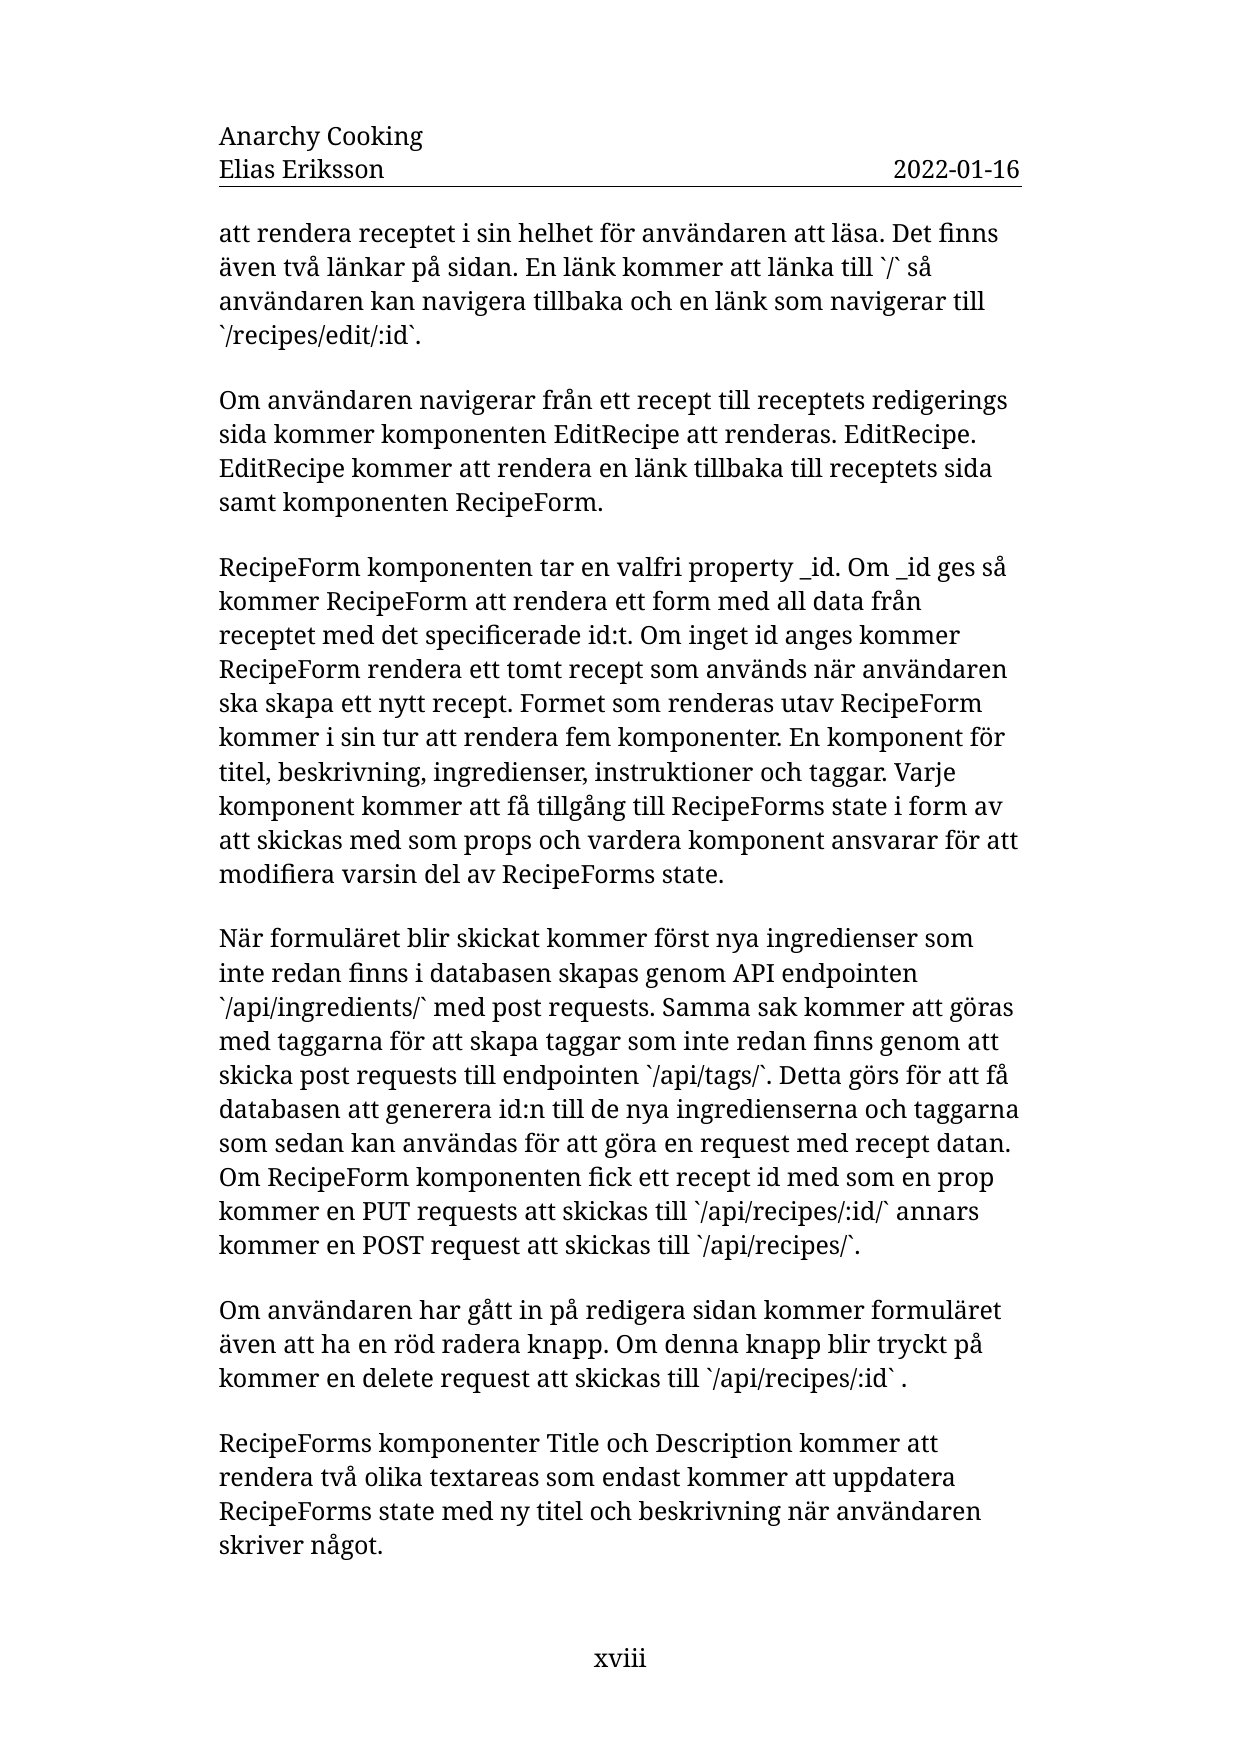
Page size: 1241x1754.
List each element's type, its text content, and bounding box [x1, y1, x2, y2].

text RecipeForms komponenter Title och Description kommer att rendera två olika textareas som endast kommer att uppdatera RecipeForms state med ny titel och beskrivning när användaren skriver något. [218, 1425, 1022, 1562]
text RecipeForm komponenten tar en valfri property _id. Om _id ges så kommer RecipeForm att rendera ett form med all data från receptet med det specificerade id:t. Om inget id anges kommer RecipeForm rendera ett tomt recept som används när användaren ska skapa ett nytt recept. Formet som renderas utav RecipeForm kommer i sin tur att rendera fem komponenter. En komponent för titel, beskrivning, ingredienser, instruktioner och taggar. Varje komponent kommer att få tillgång till RecipeForms state i form av att skickas med som props och vardera komponent ansvarar för att modifiera varsin del av RecipeForms state. [218, 550, 1022, 890]
text När formuläret blir skickat kommer först nya ingredienser som inte redan finns i databasen skapas genom API endpointen `/api/ingredients/` med post requests. Samma sak kommer att göras med taggarna för att skapa taggar som inte redan finns genom att skicka post requests till endpointen `/api/tags/`. Detta görs för att få databasen att generera id:n till de nya ingredienserna och taggarna som sedan kan användas för att göra en request med recept datan. Om RecipeForm komponenten fick ett recept id med som en prop kommer en PUT requests att skickas till `/api/recipes/:id/` annars kommer en POST request att skickas till `/api/recipes/`. [218, 921, 1022, 1262]
text Om användaren har gått in på redigera sidan kommer formuläret även att ha en röd radera knapp. Om denna knapp blir tryckt på kommer en delete request att skickas till `/api/recipes/:id` . [218, 1292, 1022, 1395]
text att rendera receptet i sin helhet för användaren att läsa. Det finns även två länkar på sidan. En länk kommer att länka till `/` så användaren kan navigera tillbaka och en länk som navigerar till `/recipes/edit/:id`. [218, 216, 1022, 352]
text Om användaren navigerar från ett recept till receptets redigerings sida kommer komponenten EditRecipe att renderas. EditRecipe. EditRecipe kommer att rendera en länk tillbaka till receptets sida samt komponenten RecipeForm. [218, 383, 1022, 519]
